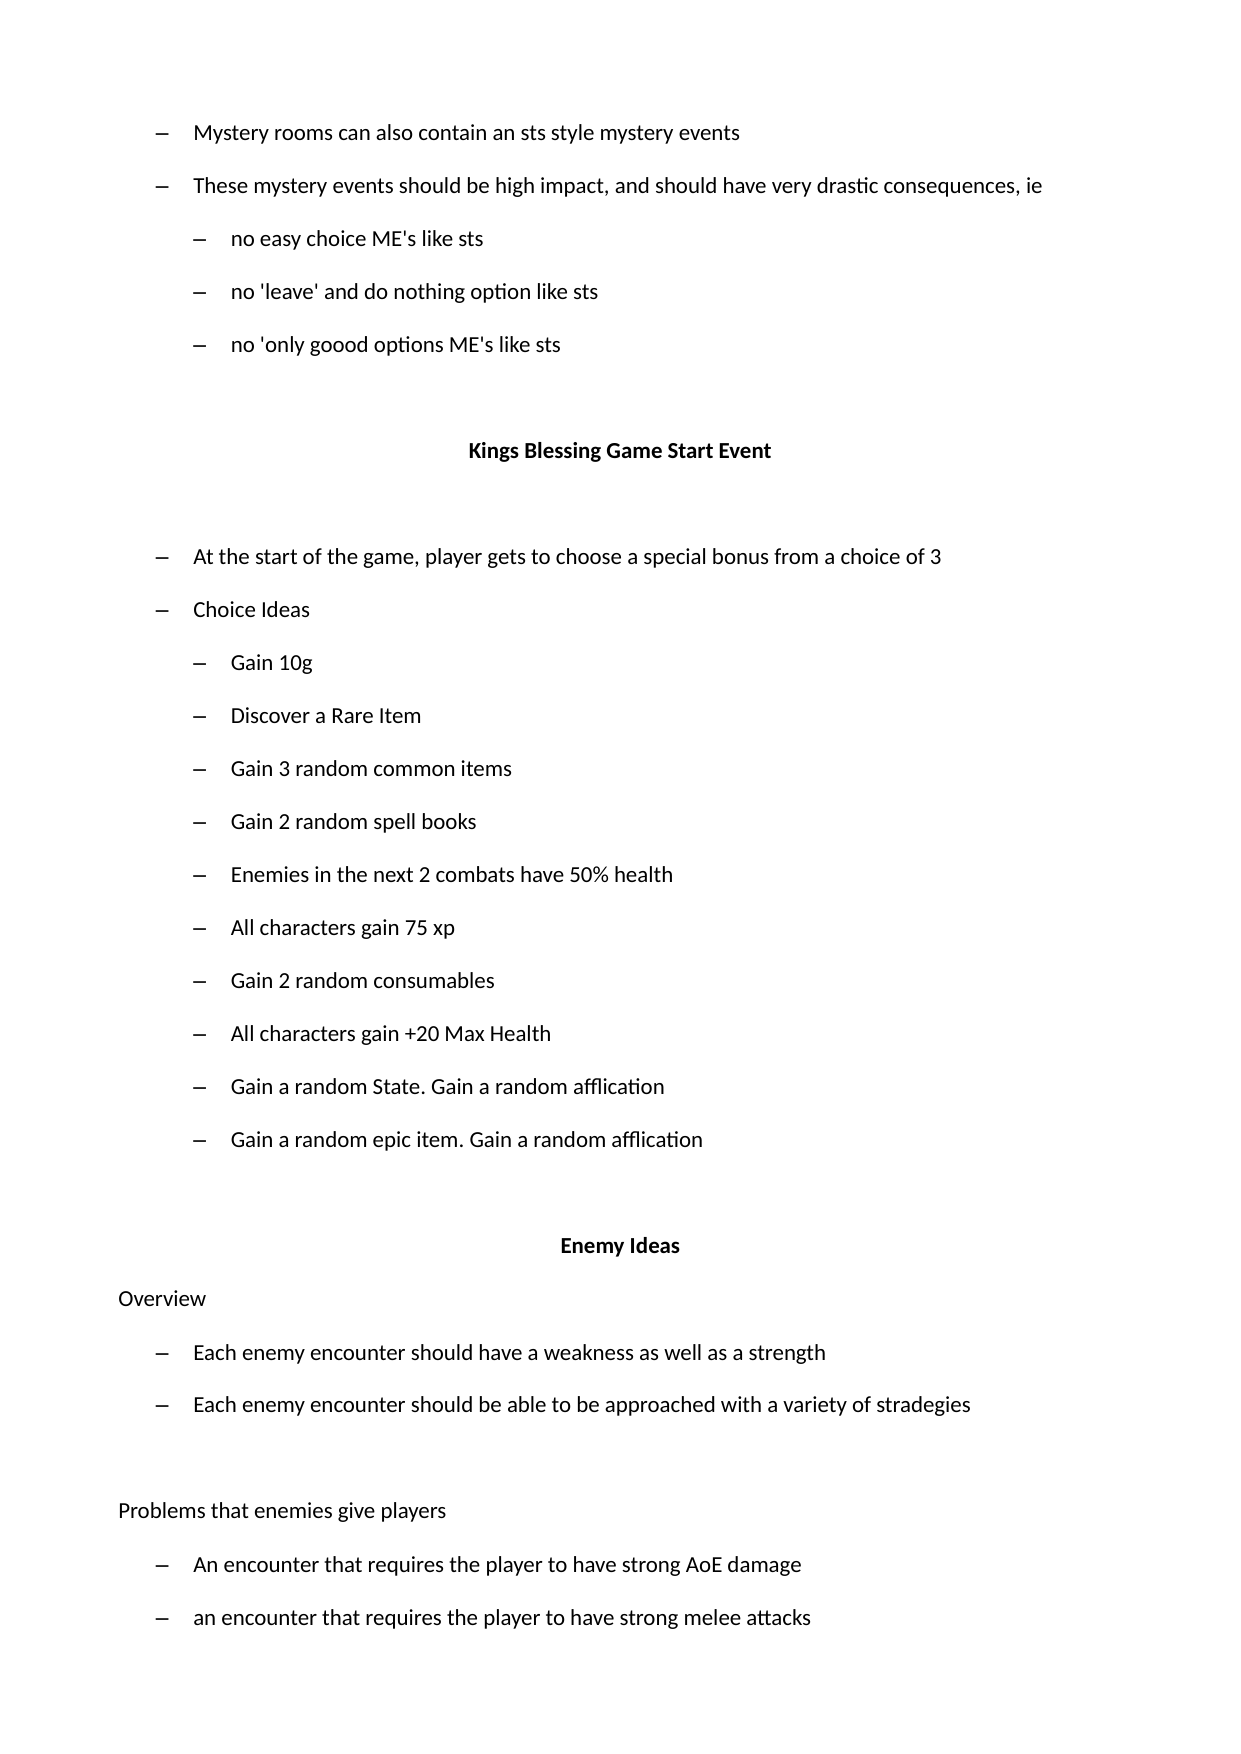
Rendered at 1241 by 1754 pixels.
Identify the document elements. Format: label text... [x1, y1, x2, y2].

list At the start of the game, player gets to choose a special bonus from a choice of 3 [156, 542, 1122, 570]
list no easy choice ME's like sts [193, 224, 1122, 252]
list Gain 10g [193, 648, 1122, 676]
list Each enemy encounter should be able to be approached with a variety of stradegies [156, 1391, 1122, 1419]
list All characters gain +20 Max Health [193, 1019, 1122, 1047]
list no 'leave' and do nothing option like sts [193, 277, 1122, 305]
list Mystery rooms can also contain an sts style mystery events [156, 118, 1122, 146]
list Each enemy encounter should have a weakness as well as a strength [156, 1338, 1122, 1366]
list Gain 2 random consumables [193, 966, 1122, 994]
list Enemies in the next 2 combats have 50% health [193, 860, 1122, 888]
list All characters gain 75 xp [193, 913, 1122, 941]
text Enemy Ideas [118, 1232, 1122, 1259]
list Gain a random epic item. Gain a random afflication [193, 1126, 1122, 1153]
list an encounter that requires the player to have strong melee attacks [156, 1603, 1122, 1631]
list no 'only goood options ME's like sts [193, 330, 1122, 358]
list An encounter that requires the player to have strong AoE damage [156, 1550, 1122, 1578]
list Gain 2 random spell books [193, 807, 1122, 835]
list Gain a random State. Gain a random afflication [193, 1072, 1122, 1101]
list Choice Ideas [156, 595, 1122, 623]
list These mystery events should be high impact, and should have very drastic consequences, ie [156, 171, 1122, 199]
list Gain 3 random common items [193, 754, 1122, 782]
text Problems that enemies give players [118, 1497, 1122, 1525]
text Kings Blessing Game Start Event [118, 436, 1122, 464]
text Overview [118, 1284, 1122, 1313]
list Discover a Rare Item [193, 701, 1122, 729]
